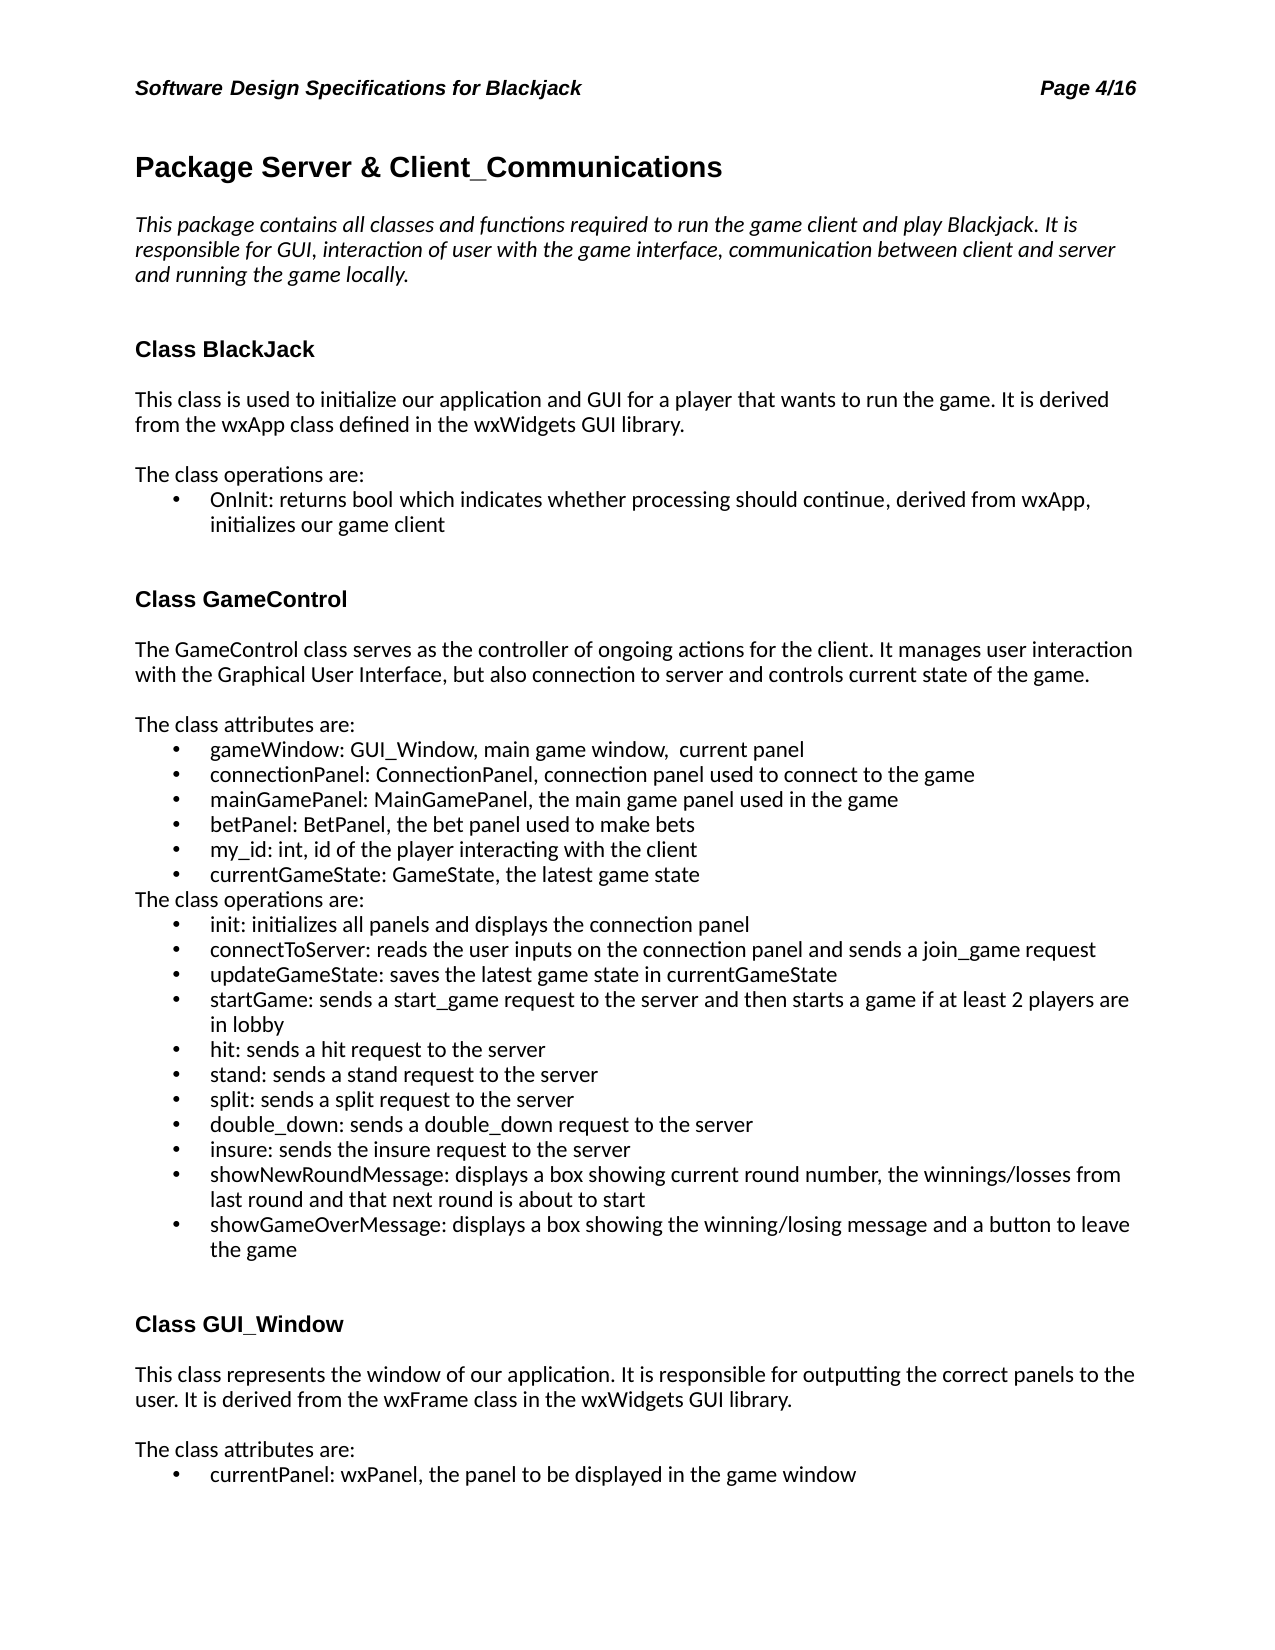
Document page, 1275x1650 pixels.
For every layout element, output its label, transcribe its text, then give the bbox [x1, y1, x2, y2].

list startGame: sends a start_game request to the server and then starts a game if at least 2 players are in lobby [172, 988, 1140, 1038]
list updateGameState: saves the latest game state in currentGameState [172, 963, 1140, 988]
text The class attributes are: [135, 713, 1140, 738]
list gameWindow: GUI_Window, main game window, current panel [172, 738, 1140, 763]
list init: initializes all panels and displays the connection panel [172, 913, 1140, 938]
list stand: sends a stand request to the server [172, 1063, 1140, 1088]
list my_id: int, id of the player interacting with the client [172, 838, 1140, 863]
list mainGamePanel: MainGamePanel, the main game panel used in the game [172, 788, 1140, 813]
text The class operations are: [135, 463, 1140, 488]
subtitle Package Server & Client_Communications [135, 150, 1140, 183]
list betPanel: BetPanel, the bet panel used to make bets [172, 813, 1140, 838]
list double_down: sends a double_down request to the server [172, 1113, 1140, 1138]
subtitle Class GameControl [135, 588, 1140, 613]
list connectionPanel: ConnectionPanel, connection panel used to connect to the game [172, 763, 1140, 788]
list split: sends a split request to the server [172, 1088, 1140, 1113]
text The GameControl class serves as the controller of ongoing actions for the client. It manages user interaction with the Graphical User Interface, but also connection to server and controls current state of the game. [135, 638, 1140, 688]
text This package contains all classes and functions required to run the game client and play Blackjack. It is responsible for GUI, interaction of user with the game interface, communication between client and server and running the game locally. [135, 213, 1140, 288]
text This class is used to initialize our application and GUI for a player that wants to run the game. It is derived from the wxApp class defined in the wxWidgets GUI library. [135, 388, 1140, 438]
subtitle Class GUI_Window [135, 1313, 1140, 1338]
list hit: sends a hit request to the server [172, 1038, 1140, 1063]
list currentPanel: wxPanel, the panel to be displayed in the game window [172, 1463, 1140, 1488]
list insure: sends the insure request to the server [172, 1138, 1140, 1163]
text The class operations are: [135, 888, 1140, 913]
list currentGameState: GameState, the latest game state [172, 863, 1140, 888]
list connectToServer: reads the user inputs on the connection panel and sends a join_game request [172, 938, 1140, 963]
text This class represents the window of our application. It is responsible for outputting the correct panels to the user. It is derived from the wxFrame class in the wxWidgets GUI library. [135, 1363, 1140, 1413]
subtitle Class BlackJack [135, 338, 1140, 363]
list showNewRoundMessage: displays a box showing current round number, the winnings/losses from last round and that next round is about to start [172, 1163, 1140, 1213]
list showGameOverMessage: displays a box showing the winning/losing message and a button to leave the game [172, 1213, 1140, 1263]
text The class attributes are: [135, 1438, 1140, 1463]
list OnInit: returns bool which indicates whether processing should continue, derived from wxApp, initializes our game client [172, 488, 1140, 538]
